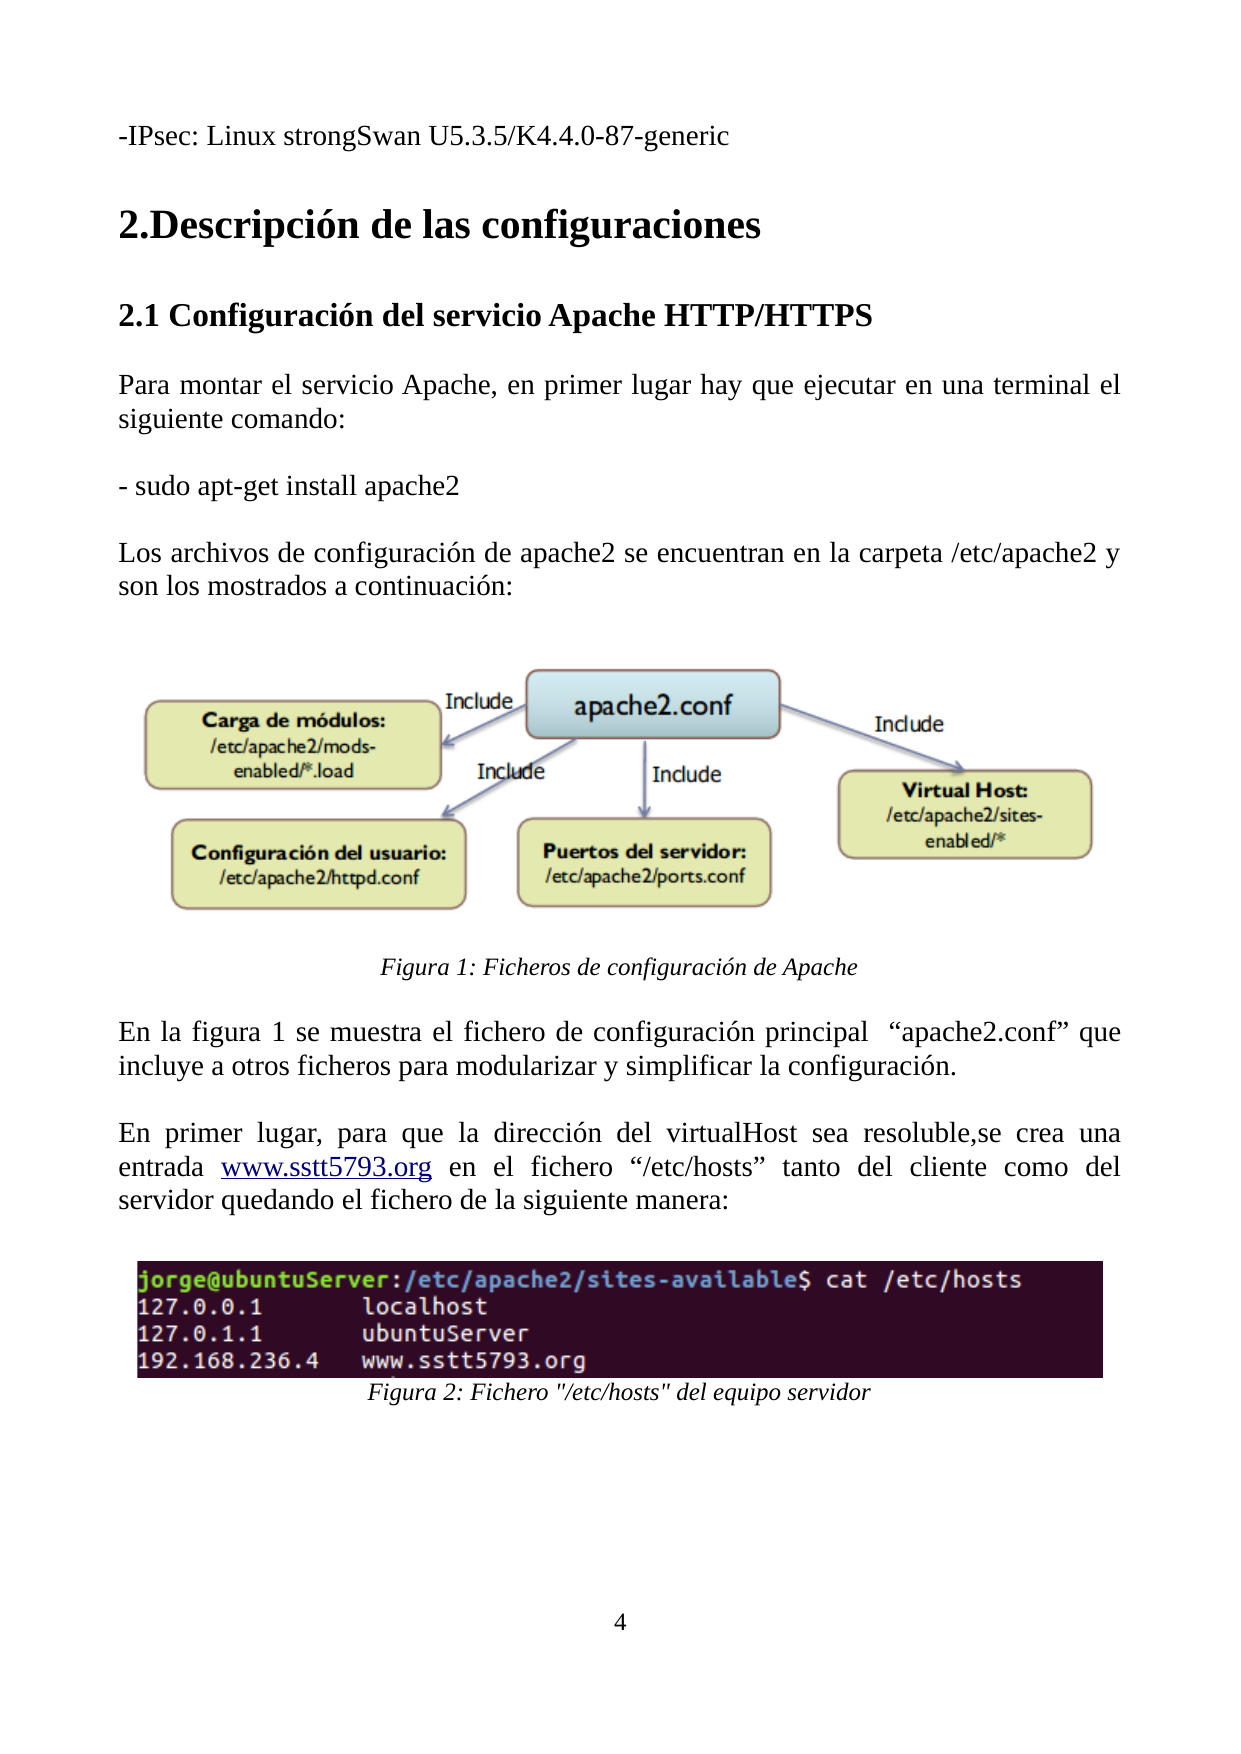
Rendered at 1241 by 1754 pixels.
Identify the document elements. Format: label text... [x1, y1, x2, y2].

text Para montar el servicio Apache, en primer lugar hay que ejecutar en una terminal el siguiente comando: [118, 367, 1122, 434]
picture [137, 1261, 1103, 1378]
text -IPsec: Linux strongSwan U5.3.5/K4.4.0-87-generic [118, 118, 1122, 152]
text 2.Descripción de las configuraciones [118, 199, 1122, 247]
text En la figura 1 se muestra el fichero de configuración principal “apache2.conf” que incluye a otros ficheros para modularizar y simplificar la configuración. [118, 1014, 1122, 1082]
text Figura 2: Fichero "/etc/hosts" del equipo servidor [137, 1378, 1103, 1406]
text - sudo apt-get install apache2 [118, 468, 1122, 501]
text 2.1 Configuración del servicio Apache HTTP/HTTPS [118, 295, 1122, 334]
text Figura 1: Ficheros de configuración de Apache [118, 953, 1122, 981]
text Los archivos de configuración de apache2 se encuentran en la carpeta /etc/apache2 y son los mostrados a continuación: [118, 535, 1122, 602]
text En primer lugar, para que la dirección del virtualHost sea resoluble,se crea una entrada www.sstt5793.org en el fichero “/etc/hosts” tanto del cliente como del servidor quedando el fichero de la siguiente manera: [118, 1115, 1122, 1216]
picture [118, 648, 1123, 953]
